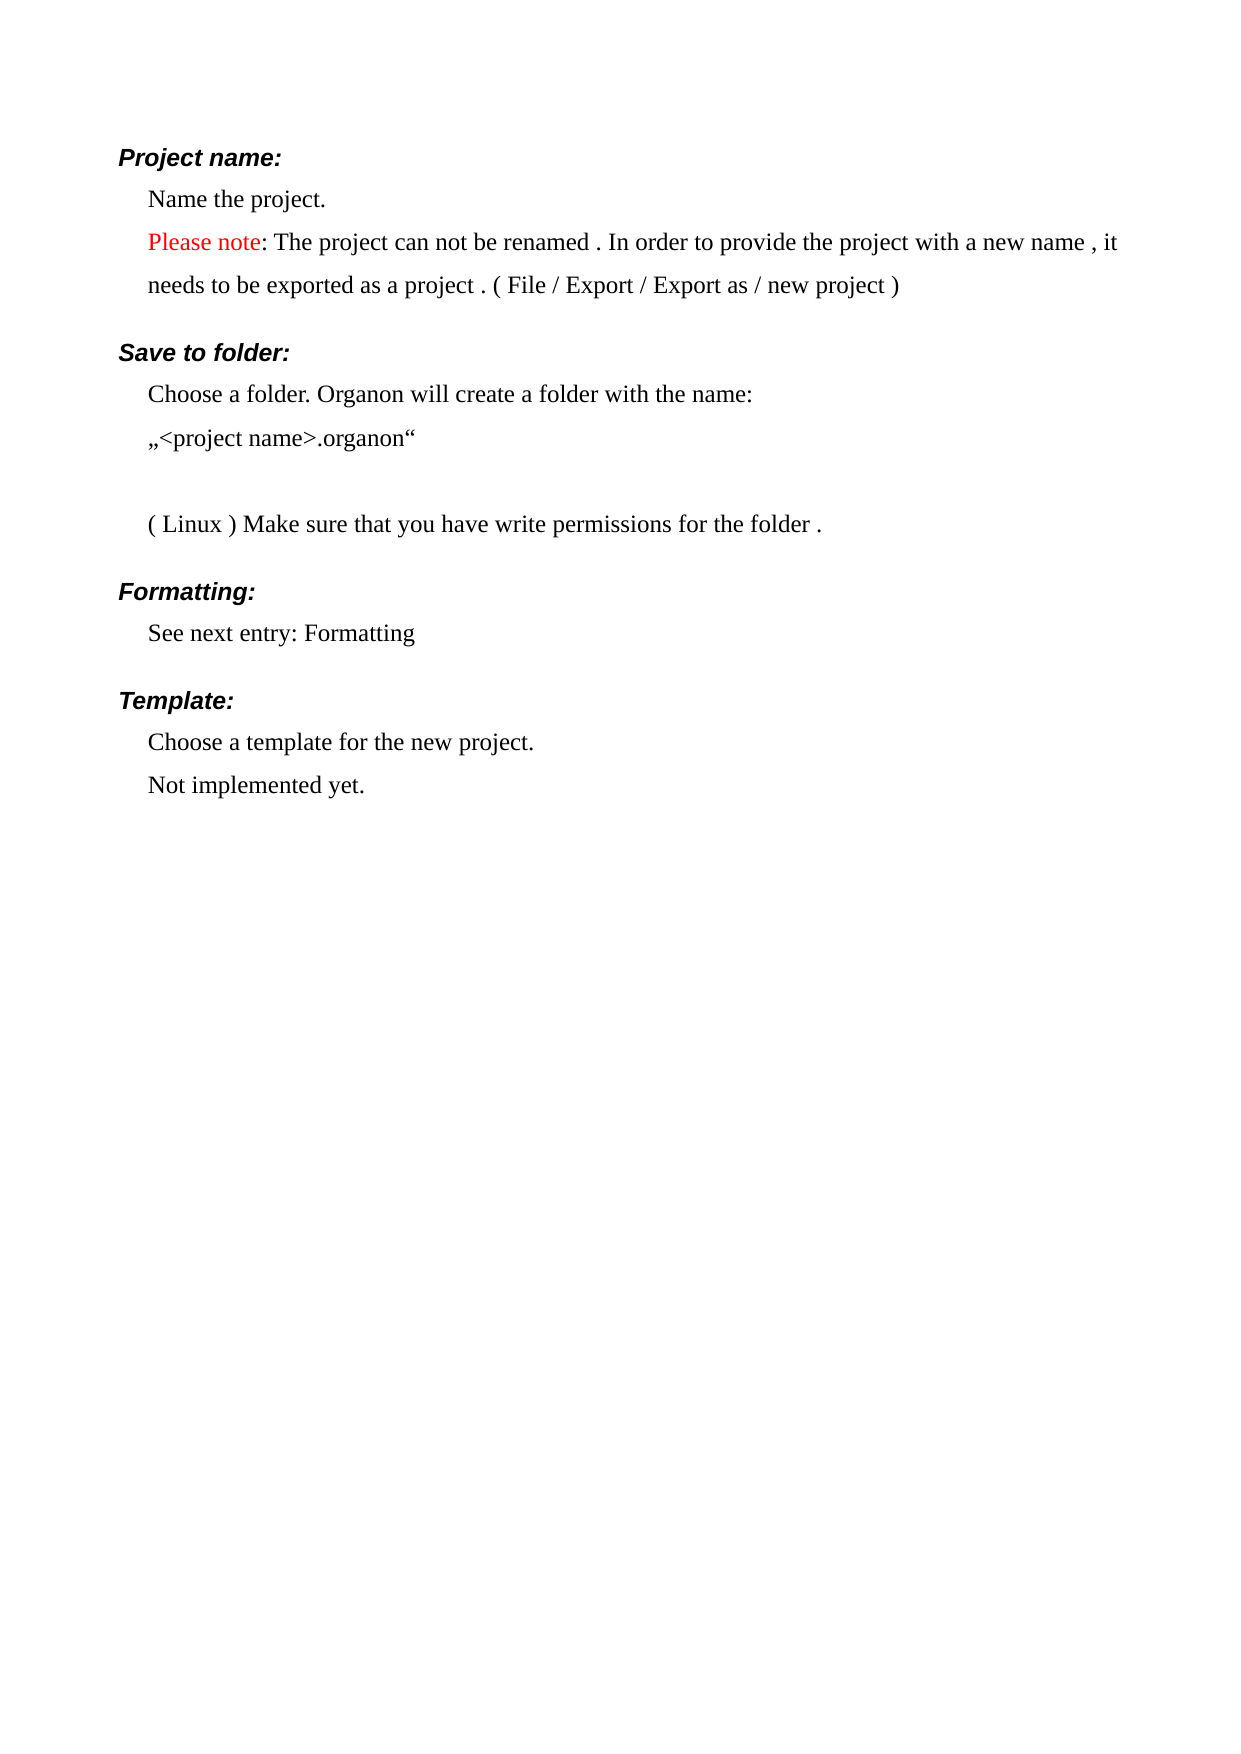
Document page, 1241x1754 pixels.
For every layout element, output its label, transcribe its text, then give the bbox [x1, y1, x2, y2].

text Name the project. [148, 184, 1122, 213]
text See next entry: Formatting [148, 618, 1122, 647]
text „<project name>.organon“ [148, 423, 1122, 451]
text Choose a template for the new project. [148, 727, 1122, 756]
text ( Linux ) Make sure that you have write permissions for the folder . [148, 509, 1122, 538]
subtitle Project name: [118, 143, 1122, 172]
subtitle Template: [118, 686, 1122, 715]
text Please note: The project can not be renamed . In order to provide the project with a new name , it needs to be exported as a project . ( File / Export / Export as / new project ) [148, 227, 1122, 299]
text Choose a folder. Organon will create a folder with the name: [148, 379, 1122, 408]
text Not implemented yet. [148, 770, 1122, 799]
subtitle Save to folder: [118, 338, 1122, 367]
subtitle Formatting: [118, 577, 1122, 606]
